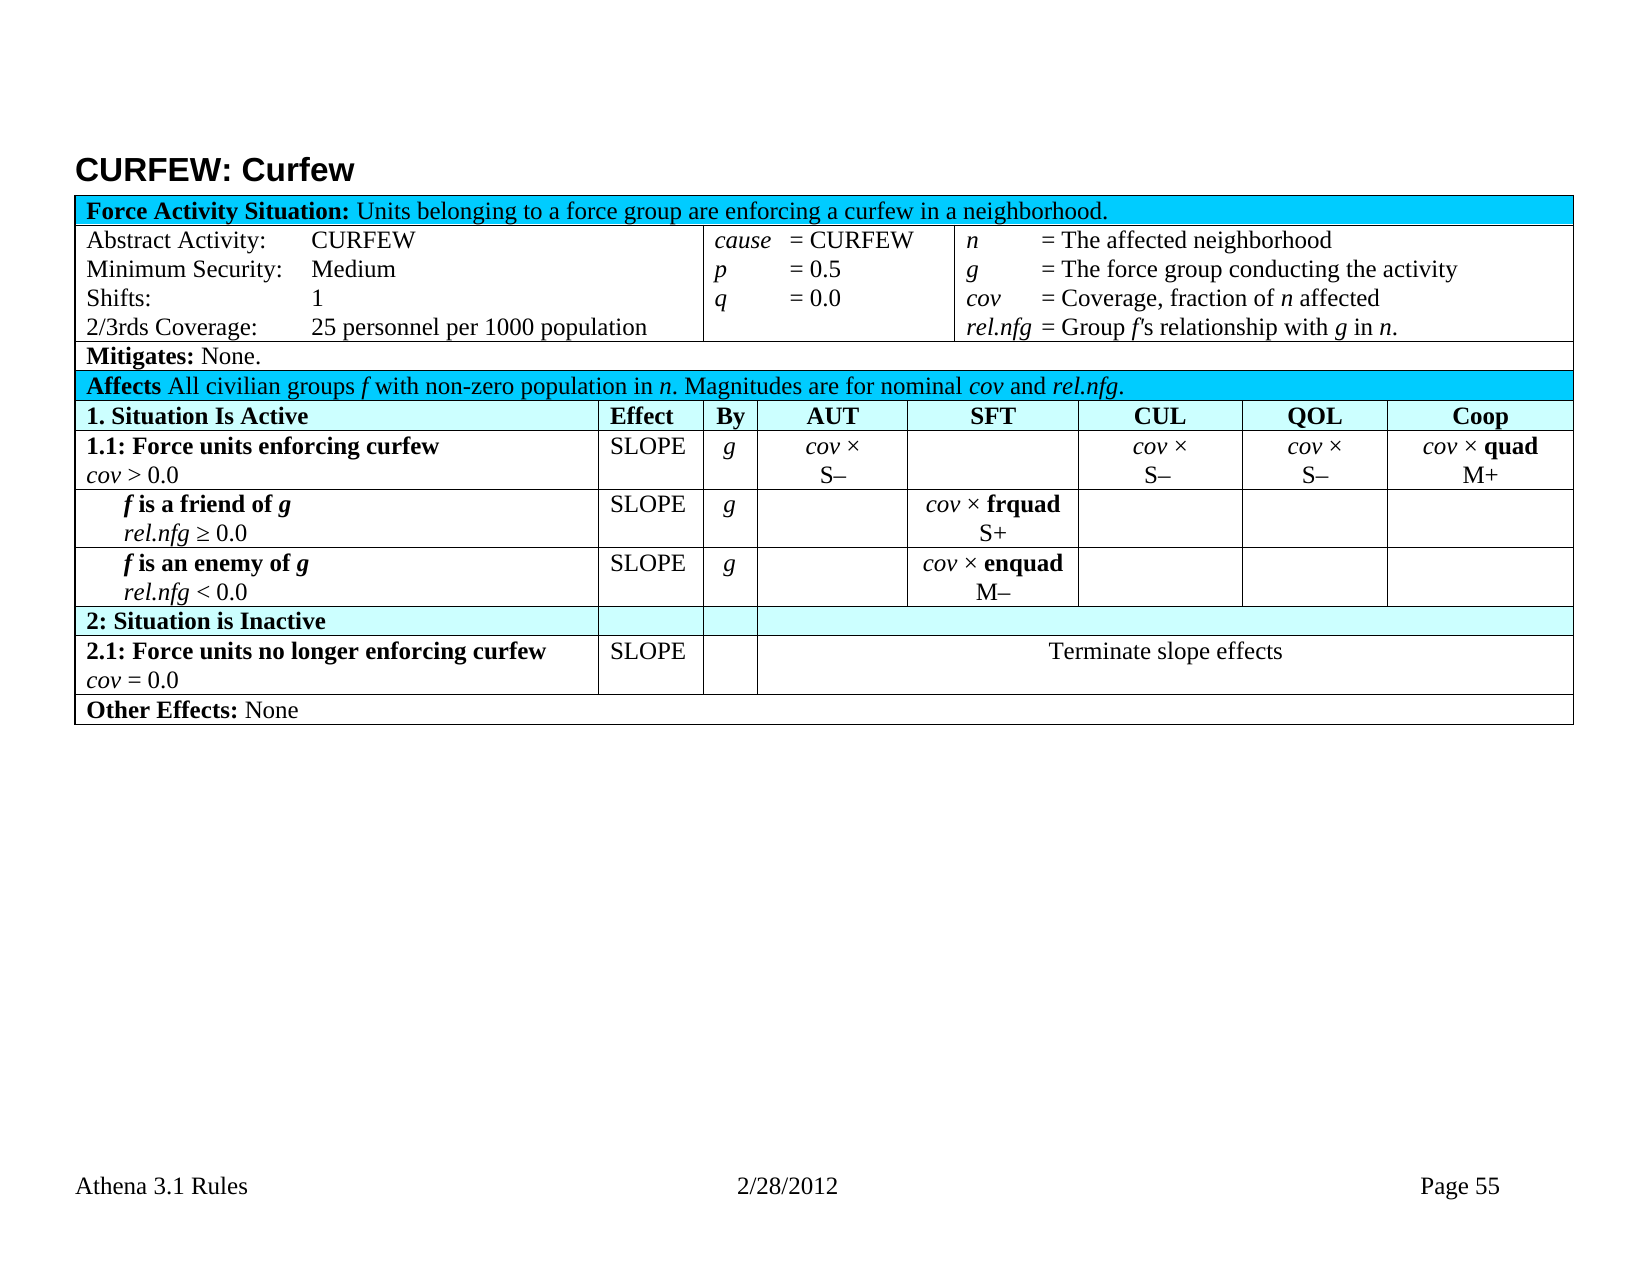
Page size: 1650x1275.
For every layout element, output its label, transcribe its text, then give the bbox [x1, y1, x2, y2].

table_cell SLOPE [599, 431, 703, 488]
text CURFEW: Curfew [75, 150, 1575, 188]
table_cell cov × S– [1079, 431, 1242, 488]
table_cell g [704, 431, 757, 488]
table_cell 1.1: Force units enforcing curfew cov > 0.0 [76, 431, 598, 488]
table_cell [758, 548, 907, 606]
table_cell AUT [758, 401, 907, 430]
table_header Force Activity Situation: Units belonging to a force group are enforcing a curfew in a neighborhood. [76, 196, 1573, 224]
table_cell Coop [1388, 401, 1573, 430]
table_cell QOL [1243, 401, 1387, 430]
table_cell 1. Situation Is Active [76, 401, 598, 430]
table_cell By [704, 401, 757, 430]
table_cell [758, 490, 907, 547]
table_cell SLOPE [599, 636, 703, 694]
table_cell g [704, 548, 757, 606]
table_cell [1243, 490, 1387, 547]
table_cell f is an enemy of g rel.nfg < 0.0 [76, 548, 598, 606]
table_cell 2.1: Force units no longer enforcing curfew cov = 0.0 [76, 636, 598, 694]
table_cell [704, 636, 757, 694]
table_cell [704, 607, 757, 635]
table_cell [1388, 548, 1573, 606]
table_cell SLOPE [599, 490, 703, 547]
table_cell Effect [599, 401, 703, 430]
table_cell [758, 607, 1573, 635]
table_cell CUL [1079, 401, 1242, 430]
table_cell 2: Situation is Inactive [76, 607, 598, 635]
table_cell cov × S– [1243, 431, 1387, 488]
table_cell [1243, 548, 1387, 606]
table_cell SFT [908, 401, 1078, 430]
table_cell [1079, 548, 1242, 606]
table_cell [908, 431, 1078, 488]
table_cell n = The affected neighborhood g = The force group conducting the activity cov = Coverage, fraction of n affected rel.nfg = Group f's relationship with g in n. [955, 226, 1573, 341]
table_cell Mitigates: None. [76, 342, 1573, 370]
table_cell SLOPE [599, 548, 703, 606]
table_cell f is a friend of g rel.nfg ≥ 0.0 [76, 490, 598, 547]
table_cell cov × S– [758, 431, 907, 488]
table_cell [1388, 490, 1573, 547]
table_cell cov × quad M+ [1388, 431, 1573, 488]
table_cell cause = CURFEW p = 0.5 q = 0.0 [704, 226, 954, 341]
table_cell Abstract Activity: CURFEW Minimum Security: Medium Shifts: 1 2/3rds Coverage: 25 personnel per 1000 population [76, 226, 703, 341]
table_cell [599, 607, 703, 635]
table_cell cov × enquad M– [908, 548, 1078, 606]
table_cell [1079, 490, 1242, 547]
table_cell g [704, 490, 757, 547]
table_cell Other Effects: None [76, 695, 1573, 724]
table_cell Terminate slope effects [758, 636, 1573, 694]
table_cell cov × frquad S+ [908, 490, 1078, 547]
table_cell Affects All civilian groups f with non-zero population in n. Magnitudes are for nominal cov and rel.nfg. [76, 371, 1573, 400]
